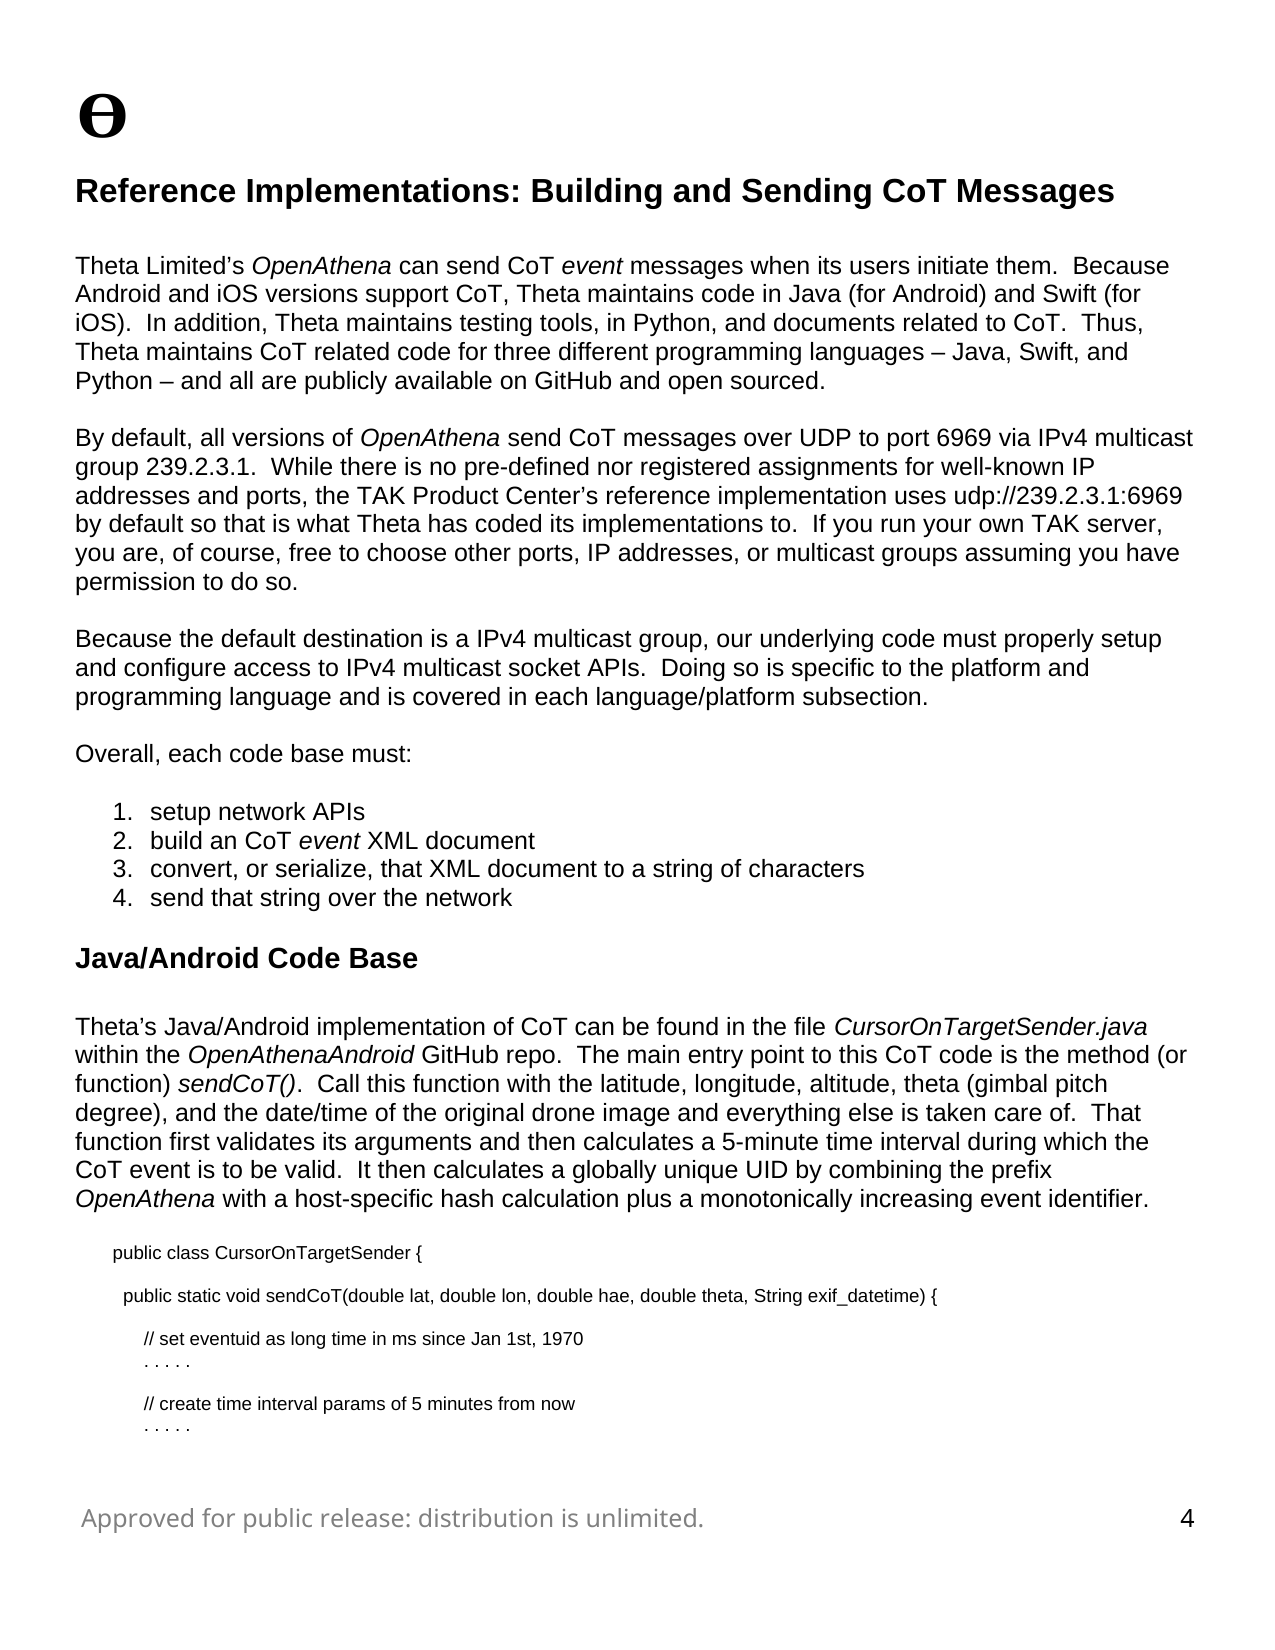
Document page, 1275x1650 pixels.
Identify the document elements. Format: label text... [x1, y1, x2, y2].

text Overall, each code base must: [75, 739, 1200, 768]
list convert, or serialize, that XML document to a string of characters [112, 854, 1200, 883]
text Theta’s Java/Android implementation of CoT can be found in the file CursorOnTargetSender.java within the OpenAthenaAndroid GitHub repo. The main entry point to this CoT code is the method (or function) sendCoT(). Call this function with the latitude, longitude, altitude, theta (gimbal pitch degree), and the date/time of the original drone image and everything else is taken care of. That function first validates its arguments and then calculates a 5-minute time interval during which the CoT event is to be valid. It then calculates a globally unique UID by combining the prefix OpenAthena with a host-specific hash calculation plus a monotonically increasing event identifier. [75, 1012, 1200, 1213]
text Theta Limited’s OpenAthena can send CoT event messages when its users initiate them. Because Android and iOS versions support CoT, Theta maintains code in Java (for Android) and Swift (for iOS). In addition, Theta maintains testing tools, in Python, and documents related to CoT. Thus, Theta maintains CoT related code for three different programming languages – Java, Swift, and Python – and all are publicly available on GitHub and open sourced. [75, 251, 1200, 394]
list send that string over the network [112, 883, 1200, 912]
subtitle Java/Android Code Base [75, 941, 1200, 975]
text // create time interval params of 5 minutes from now [112, 1393, 1200, 1414]
text public static void sendCoT(double lat, double lon, double hae, double theta, String exif_datetime) { [112, 1285, 1200, 1306]
text // set eventuid as long time in ms since Jan 1st, 1970 [112, 1328, 1200, 1349]
text Because the default destination is a IPv4 multicast group, our underlying code must properly setup and configure access to IPv4 multicast socket APIs. Doing so is specific to the platform and programming language and is covered in each language/platform subsection. [75, 624, 1200, 711]
list setup network APIs [112, 797, 1200, 826]
text public class CursorOnTargetSender { [112, 1242, 1200, 1263]
subtitle Reference Implementations: Building and Sending CoT Messages [75, 171, 1200, 209]
list build an CoT event XML document [112, 826, 1200, 854]
text By default, all versions of OpenAthena send CoT messages over UDP to port 6969 via IPv4 multicast group 239.2.3.1. While there is no pre-defined nor registered assignments for well-known IP addresses and ports, the TAK Product Center’s reference implementation uses udp://239.2.3.1:6969 by default so that is what Theta has coded its implementations to. If you run your own TAK server, you are, of course, free to choose other ports, IP addresses, or multicast groups assuming you have permission to do so. [75, 423, 1200, 596]
text . . . . . [112, 1414, 1200, 1436]
text . . . . . [112, 1349, 1200, 1371]
